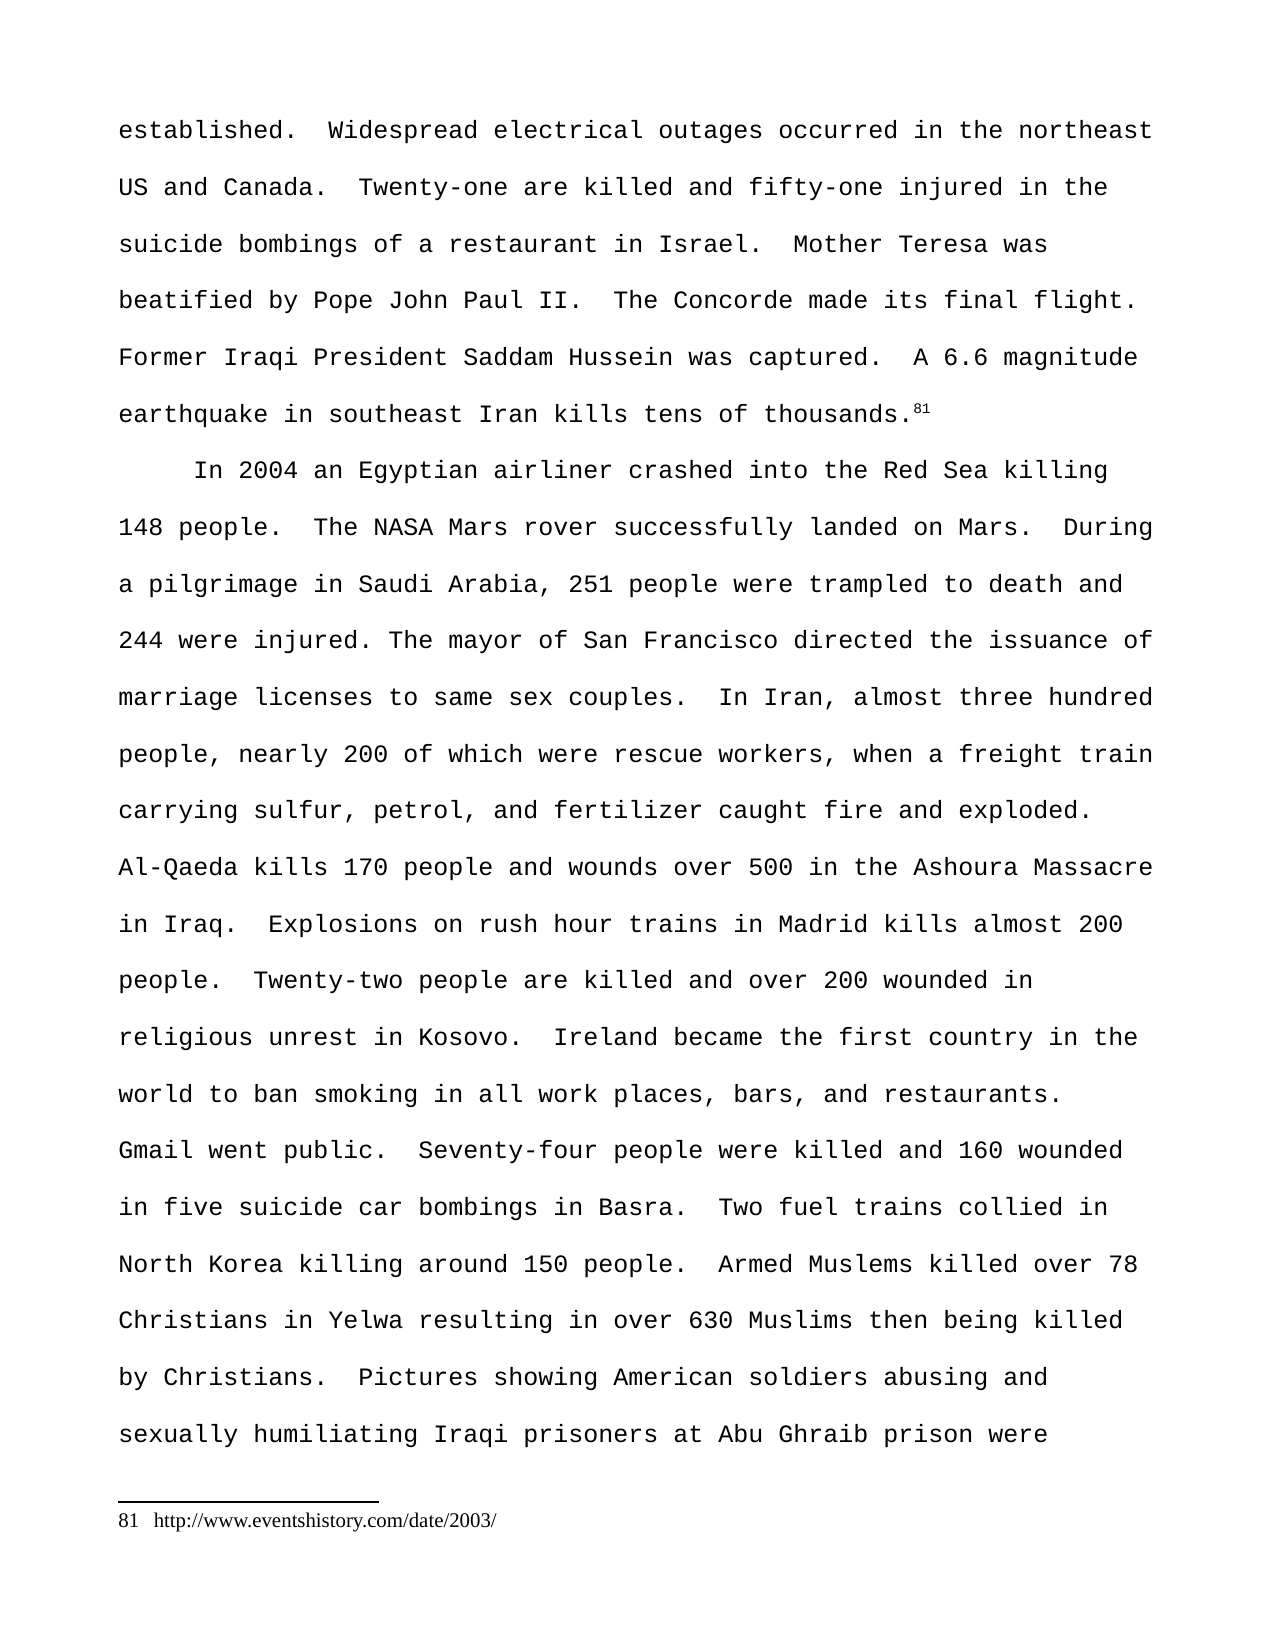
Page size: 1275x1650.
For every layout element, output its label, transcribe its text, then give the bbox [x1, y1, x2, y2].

text established. Widespread electrical outages occurred in the northeast US and Canada. Twenty-one are killed and fifty-one injured in the suicide bombings of a restaurant in Israel. Mother Teresa was beatified by Pope John Paul II. The Concorde made its final flight. Former Iraqi President Saddam Hussein was captured. A 6.6 magnitude earthquake in southeast Iran kills tens of thousands. [118, 118, 1157, 430]
text http://www.eventshistory.com/date/2003/ [118, 1508, 1157, 1532]
text In 2004 an Egyptian airliner crashed into the Red Sea killing 148 people. The NASA Mars rover successfully landed on Mars. During a pilgrimage in Saudi Arabia, 251 people were trampled to death and 244 were injured. The mayor of San Francisco directed the issuance of marriage licenses to same sex couples. In Iran, almost three hundred people, nearly 200 of which were rescue workers, when a freight train carrying sulfur, petrol, and fertilizer caught fire and exploded. Al-Qaeda kills 170 people and wounds over 500 in the Ashoura Massacre in Iraq. Explosions on rush hour trains in Madrid kills almost 200 people. Twenty-two people are killed and over 200 wounded in religious unrest in Kosovo. Ireland became the first country in the world to ban smoking in all work places, bars, and restaurants. Gmail went public. Seventy-four people were killed and 160 wounded in five suicide car bombings in Basra. Two fuel trains collied in North Korea killing around 150 people. Armed Muslems killed over 78 Christians in Yelwa resulting in over 630 Muslims then being killed by Christians. Pictures showing American soldiers abusing and sexually humiliating Iraqi prisoners at Abu Ghraib prison were [118, 458, 1157, 1450]
